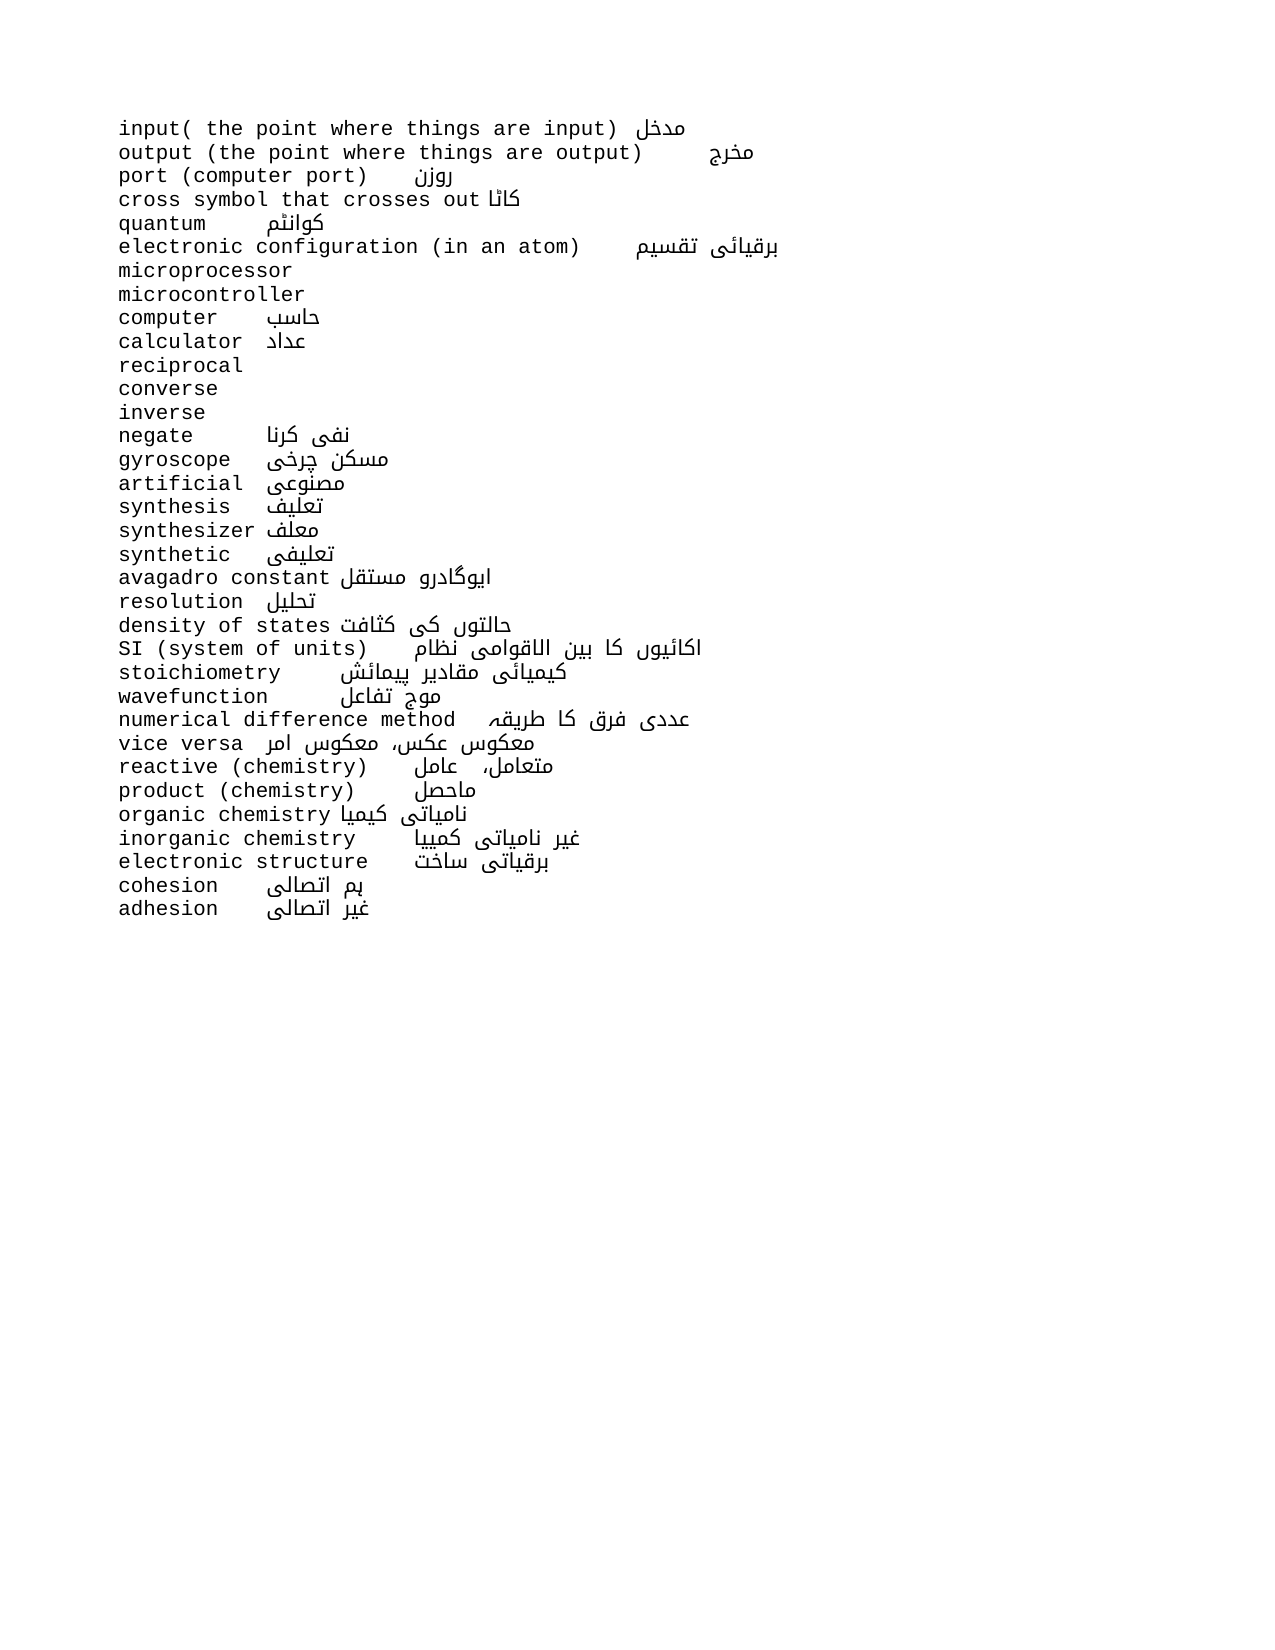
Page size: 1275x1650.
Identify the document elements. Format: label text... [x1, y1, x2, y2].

text synthetic تعلیفی [118, 544, 1157, 567]
text inorganic chemistry غیر نامیاتی کمییا [118, 827, 1157, 851]
text product (chemistry) ماحصل [118, 780, 1157, 804]
text resolution تحلیل [118, 591, 1157, 615]
text calculator عداد [118, 331, 1157, 354]
text vice versa معکوس عکس، معکوس امر [118, 733, 1157, 757]
text reactive (chemistry) متعامل، عامل [118, 757, 1157, 780]
text converse [118, 378, 1157, 402]
text density of states حالتوں کی کثافت [118, 615, 1157, 638]
text artificial مصنوعی [118, 473, 1157, 496]
text negate نفی کرنا [118, 426, 1157, 449]
text adhesion غیر اتصالی [118, 898, 1157, 922]
text quantum کوانٹم [118, 213, 1157, 236]
text electronic structure برقیاتی ساخت [118, 851, 1157, 875]
text inverse [118, 402, 1157, 426]
text input( the point where things are input) مدخل [118, 118, 1157, 142]
text synthesizer معلف [118, 520, 1157, 544]
text numerical difference method عددی فرق کا طریقہ [118, 709, 1157, 733]
text microprocessor [118, 260, 1157, 284]
text port (computer port) روزن [118, 165, 1157, 189]
text SI (system of units) اکائیوں کا بین الاقوامی نظام [118, 638, 1157, 662]
text gyroscope مسکن چرخی [118, 449, 1157, 473]
text organic chemistry نامیاتی کیمیا [118, 804, 1157, 827]
text reciprocal [118, 354, 1157, 378]
text wavefunction موج تفاعل [118, 686, 1157, 709]
text cross symbol that crosses out کاٹا [118, 189, 1157, 213]
text output (the point where things are output) مخرج [118, 142, 1157, 165]
text stoichiometry کیمیائی مقادیر پیمائش [118, 662, 1157, 686]
text synthesis تعلیف [118, 496, 1157, 520]
text computer حاسب [118, 307, 1157, 331]
text microcontroller [118, 284, 1157, 307]
text electronic configuration (in an atom) برقیائی تقسیم [118, 236, 1157, 260]
text avagadro constant ایوگادرو مستقل [118, 567, 1157, 591]
text cohesion ہم اتصالی [118, 875, 1157, 898]
